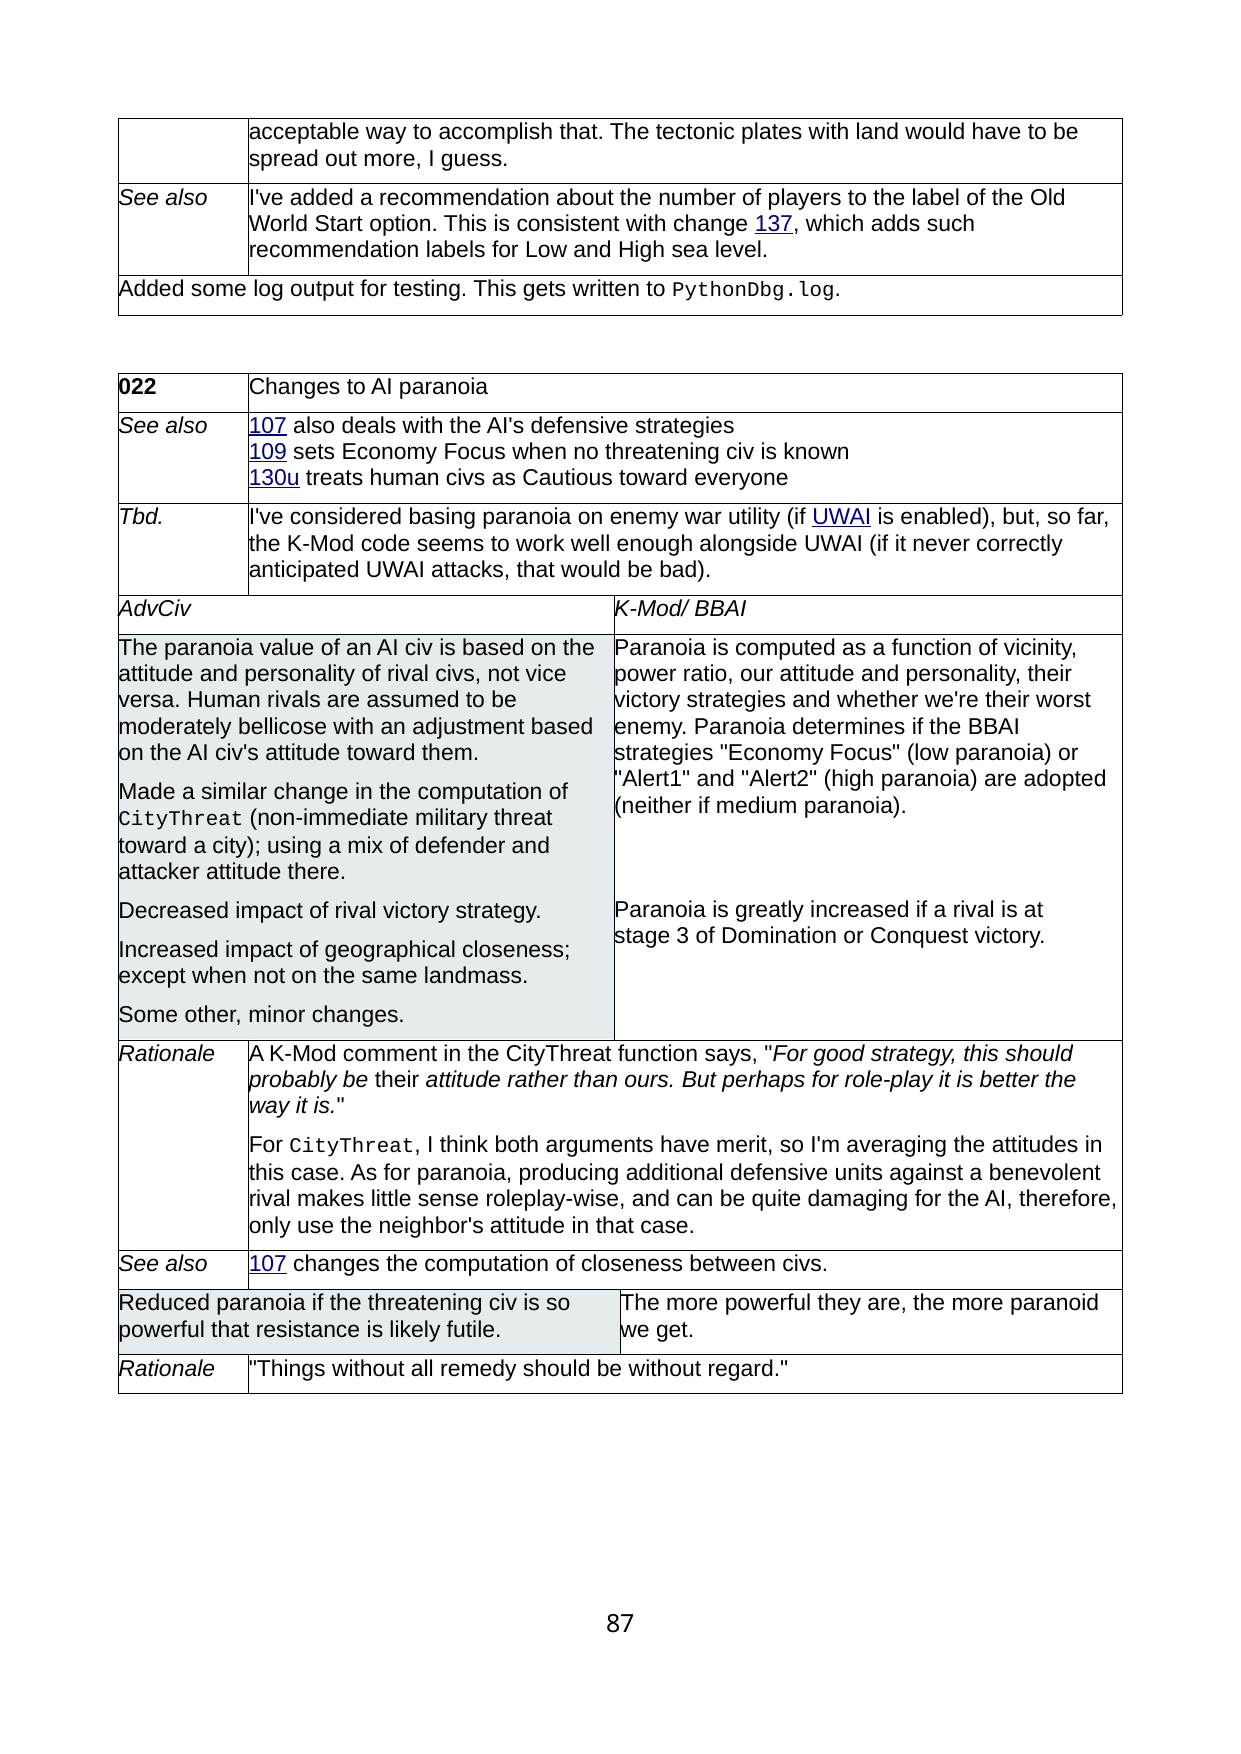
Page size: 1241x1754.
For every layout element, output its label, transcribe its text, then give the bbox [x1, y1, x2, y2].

table_header Changes to AI paranoia [249, 374, 1122, 412]
table_cell 107 also deals with the AI's defensive strategies 109 sets Economy Focus when no threatening civ is known 130u treats human civs as Cautious toward everyone [249, 413, 1122, 503]
table_cell "Things without all remedy should be without regard." [249, 1355, 1122, 1393]
table_cell A K-Mod comment in the CityThreat function says, "For good strategy, this should probably be their attitude rather than ours. But perhaps for role-play it is better the way it is." For CityThreat, I think both arguments have merit, so I'm averaging the attitudes in this case. As for paranoia, producing additional defensive units against a benevolent rival makes little sense roleplay-wise, and can be quite damaging for the AI, therefore, only use the neighbor's attitude in that case. [249, 1041, 1122, 1250]
table_cell I've added a recommendation about the number of players to the label of the Old World Start option. This is consistent with change 137, which adds such recommendation labels for Low and High sea level. [249, 184, 1122, 275]
table_cell [119, 119, 248, 183]
table_cell Rationale [119, 1041, 248, 1250]
table_cell The paranoia value of an AI civ is based on the attitude and personality of rival civs, not vice versa. Human rivals are assumed to be moderately bellicose with an adjustment based on the AI civ's attitude toward them. Made a similar change in the computation of CityThreat (non-immediate military threat toward a city); using a mix of defender and attacker attitude there. Decreased impact of rival victory strategy. Increased impact of geographical closeness; except when not on the same landmass. Some other, minor changes. [119, 635, 614, 1039]
table_cell acceptable way to accomplish that. The tectonic plates with land would have to be spread out more, I guess. [249, 119, 1122, 183]
table_cell See also [119, 1251, 248, 1289]
table_cell K-Mod/ BBAI [615, 596, 1122, 633]
table_cell See also [119, 184, 248, 275]
table_cell Added some log output for testing. This gets written to PythonDbg.log. [119, 276, 1122, 315]
table_cell Reduced paranoia if the threatening civ is so powerful that resistance is likely futile. [119, 1290, 620, 1354]
table_cell Paranoia is computed as a function of vicinity, power ratio, our attitude and personality, their victory strategies and whether we're their worst enemy. Paranoia determines if the BBAI strategies "Economy Focus" (low paranoia) or "Alert1" and "Alert2" (high paranoia) are adopted (neither if medium paranoia). Paranoia is greatly increased if a rival is at stage 3 of Domination or Conquest victory. [615, 635, 1122, 1039]
table_cell The more powerful they are, the more paranoid we get. [621, 1290, 1122, 1354]
table_cell See also [119, 413, 248, 503]
table_header 022 [119, 374, 248, 412]
table_cell 107 changes the computation of closeness between civs. [249, 1251, 1122, 1289]
table_cell I've considered basing paranoia on enemy war utility (if UWAI is enabled), but, so far, the K-Mod code seems to work well enough alongside UWAI (if it never correctly anticipated UWAI attacks, that would be bad). [249, 504, 1122, 595]
table_cell Tbd. [119, 504, 248, 595]
table_cell AdvCiv [119, 596, 614, 633]
table_cell Rationale [119, 1355, 248, 1393]
